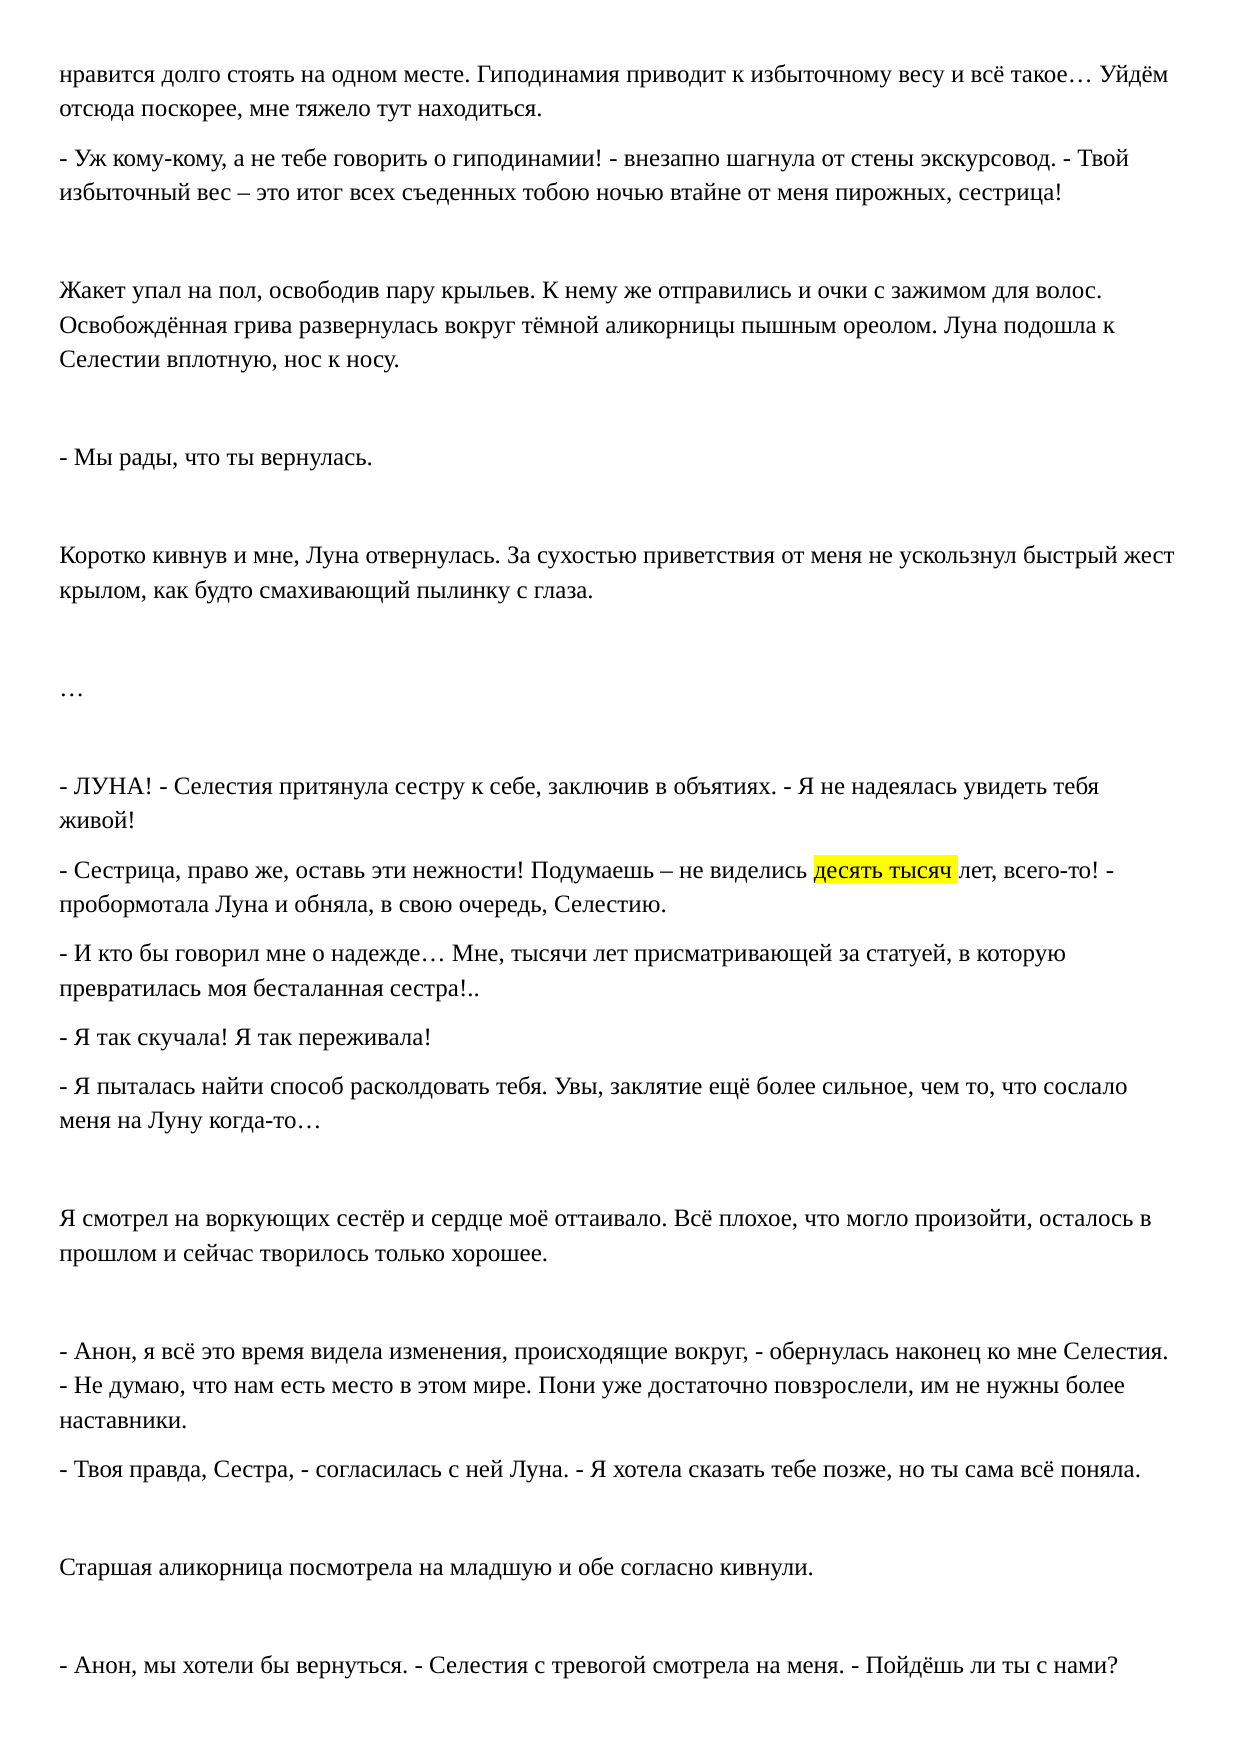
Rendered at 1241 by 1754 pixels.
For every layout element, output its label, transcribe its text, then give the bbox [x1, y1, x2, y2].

text - Анон, я всё это время видела изменения, происходящие вокруг, - обернулась наконец ко мне Селестия. - Не думаю, что нам есть место в этом мире. Пони уже достаточно повзрослели, им не нужны более наставники. [59, 1336, 1181, 1434]
text - ЛУНА! - Селестия притянула сестру к себе, заключив в объятиях. - Я не надеялась увидеть тебя живой! [59, 771, 1181, 834]
text - Твоя правда, Сестра, - согласилась с ней Луна. - Я хотела сказать тебе позже, но ты сама всё поняла. [59, 1454, 1181, 1483]
text - Я так скучала! Я так переживала! [59, 1022, 1181, 1051]
text нравится долго стоять на одном месте. Гиподинамия приводит к избыточному весу и всё такое… Уйдём отсюда поскорее, мне тяжело тут находиться. [59, 59, 1181, 122]
text - И кто бы говорил мне о надежде… Мне, тысячи лет присматривающей за статуей, в которую превратилась моя бесталанная сестра!.. [59, 938, 1181, 1001]
text Коротко кивнув и мне, Луна отвернулась. За сухостью приветствия от меня не ускользнул быстрый жест крылом, как будто смахивающий пылинку с глаза. [59, 540, 1181, 604]
text Жакет упал на пол, освободив пару крыльев. К нему же отправились и очки с зажимом для волос. Освобождённая грива развернулась вокруг тёмной аликорницы пышным ореолом. Луна подошла к Селестии вплотную, нос к носу. [59, 275, 1181, 373]
text - Сестрица, право же, оставь эти нежности! Подумаешь – не виделись десять тысяч лет, всего-то! - пробормотала Луна и обняла, в свою очередь, Селестию. [59, 855, 1181, 918]
text - Мы рады, что ты вернулась. [59, 442, 1181, 471]
text - Уж кому-кому, а не тебе говорить о гиподинамии! - внезапно шагнула от стены экскурсовод. - Твой избыточный вес – это итог всех съеденных тобою ночью втайне от меня пирожных, сестрица! [59, 143, 1181, 206]
text Я смотрел на воркующих сестёр и сердце моё оттаивало. Всё плохое, что могло произойти, осталось в прошлом и сейчас творилось только хорошее. [59, 1203, 1181, 1267]
text Старшая аликорница посмотрела на младшую и обе согласно кивнули. [59, 1552, 1181, 1581]
text - Я пыталась найти способ расколдовать тебя. Увы, заклятие ещё более сильное, чем то, что сослало меня на Луну когда-то… [59, 1071, 1181, 1134]
text … [59, 673, 1181, 702]
text - Анон, мы хотели бы вернуться. - Селестия с тревогой смотрела на меня. - Пойдёшь ли ты с нами? [59, 1650, 1181, 1679]
